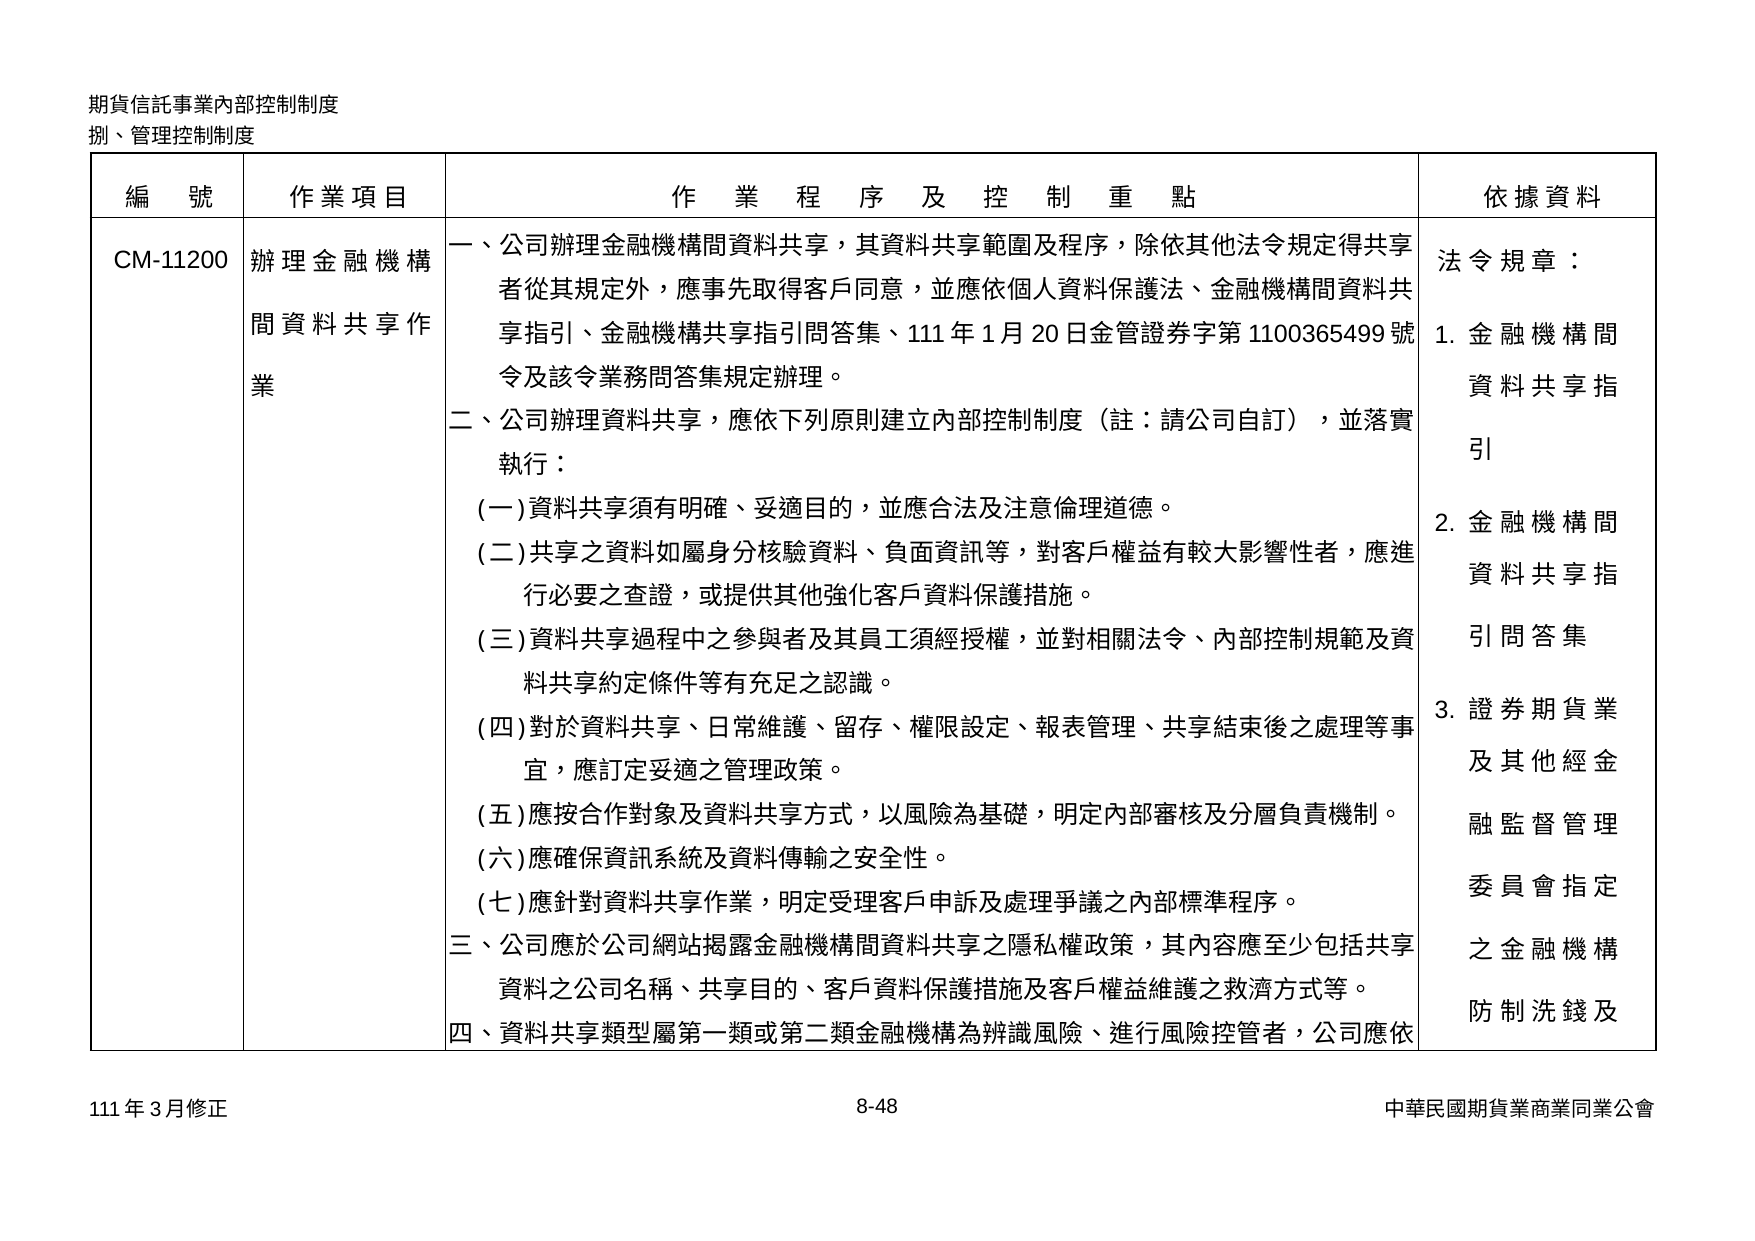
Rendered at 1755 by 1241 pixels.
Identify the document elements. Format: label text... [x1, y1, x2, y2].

table_header 作業項目 [244, 154, 445, 217]
table_cell CM-11200 [92, 218, 243, 1049]
table_header 依據資料 [1419, 154, 1655, 217]
table_header 編 號 [92, 154, 243, 217]
table_header 作 業 程 序 及 控 制 重 點 [446, 154, 1418, 217]
table_cell 辦理金融機構間資料共享作業 [244, 218, 445, 1049]
table_cell 法令規章： 金融機構間資料共享指引 金融機構間資料共享指引問答集 證券期貨業及其他經金融監督管理委員會指定之金融機構防制洗錢及 [1419, 218, 1655, 1049]
table_cell 一、公司辦理金融機構間資料共享，其資料共享範圍及程序，除依其他法令規定得共享者從其規定外，應事先取得客戶同意，並應依個人資料保護法、金融機構間資料共享指引、金融機構共享指引問答集、111年1月20日金管證券字第1100365499號令及該令業務問答集規定辦理。 二、公司辦理資料共享，應依下列原則建立內部控制制度（註：請公司自訂），並落實執行： (一)資料共享須有明確、妥適目的，並應合法及注意倫理道德。 (二)共享之資料如屬身分核驗資料、負面資訊等，對客戶權益有較大影響性者，應進行必要之查證，或提供其他強化客戶資料保護措施。 (三)資料共享過程中之參與者及其員工須經授權，並對相關法令、內部控制規範及資料共享約定條件等有充足之認識。 (四)對於資料共享、日常維護、留存、權限設定、報表管理、共享結束後之處理等事宜，應訂定妥適之管理政策。 (五)應按合作對象及資料共享方式，以風險為基礎，明定內部審核及分層負責機制。 (六)應確保資訊系統及資料傳輸之安全性。 (七)應針對資料共享作業，明定受理客戶申訴及處理爭議之內部標準程序。 三、公司應於公司網站揭露金融機構間資料共享之隱私權政策，其內容應至少包括共享資料之公司名稱、共享目的、客戶資料保護措施及客戶權益維護之救濟方式等。 四、資料共享類型屬第一類或第二類金融機構為辨識風險、進行風險控管者，公司應依 [446, 218, 1418, 1049]
